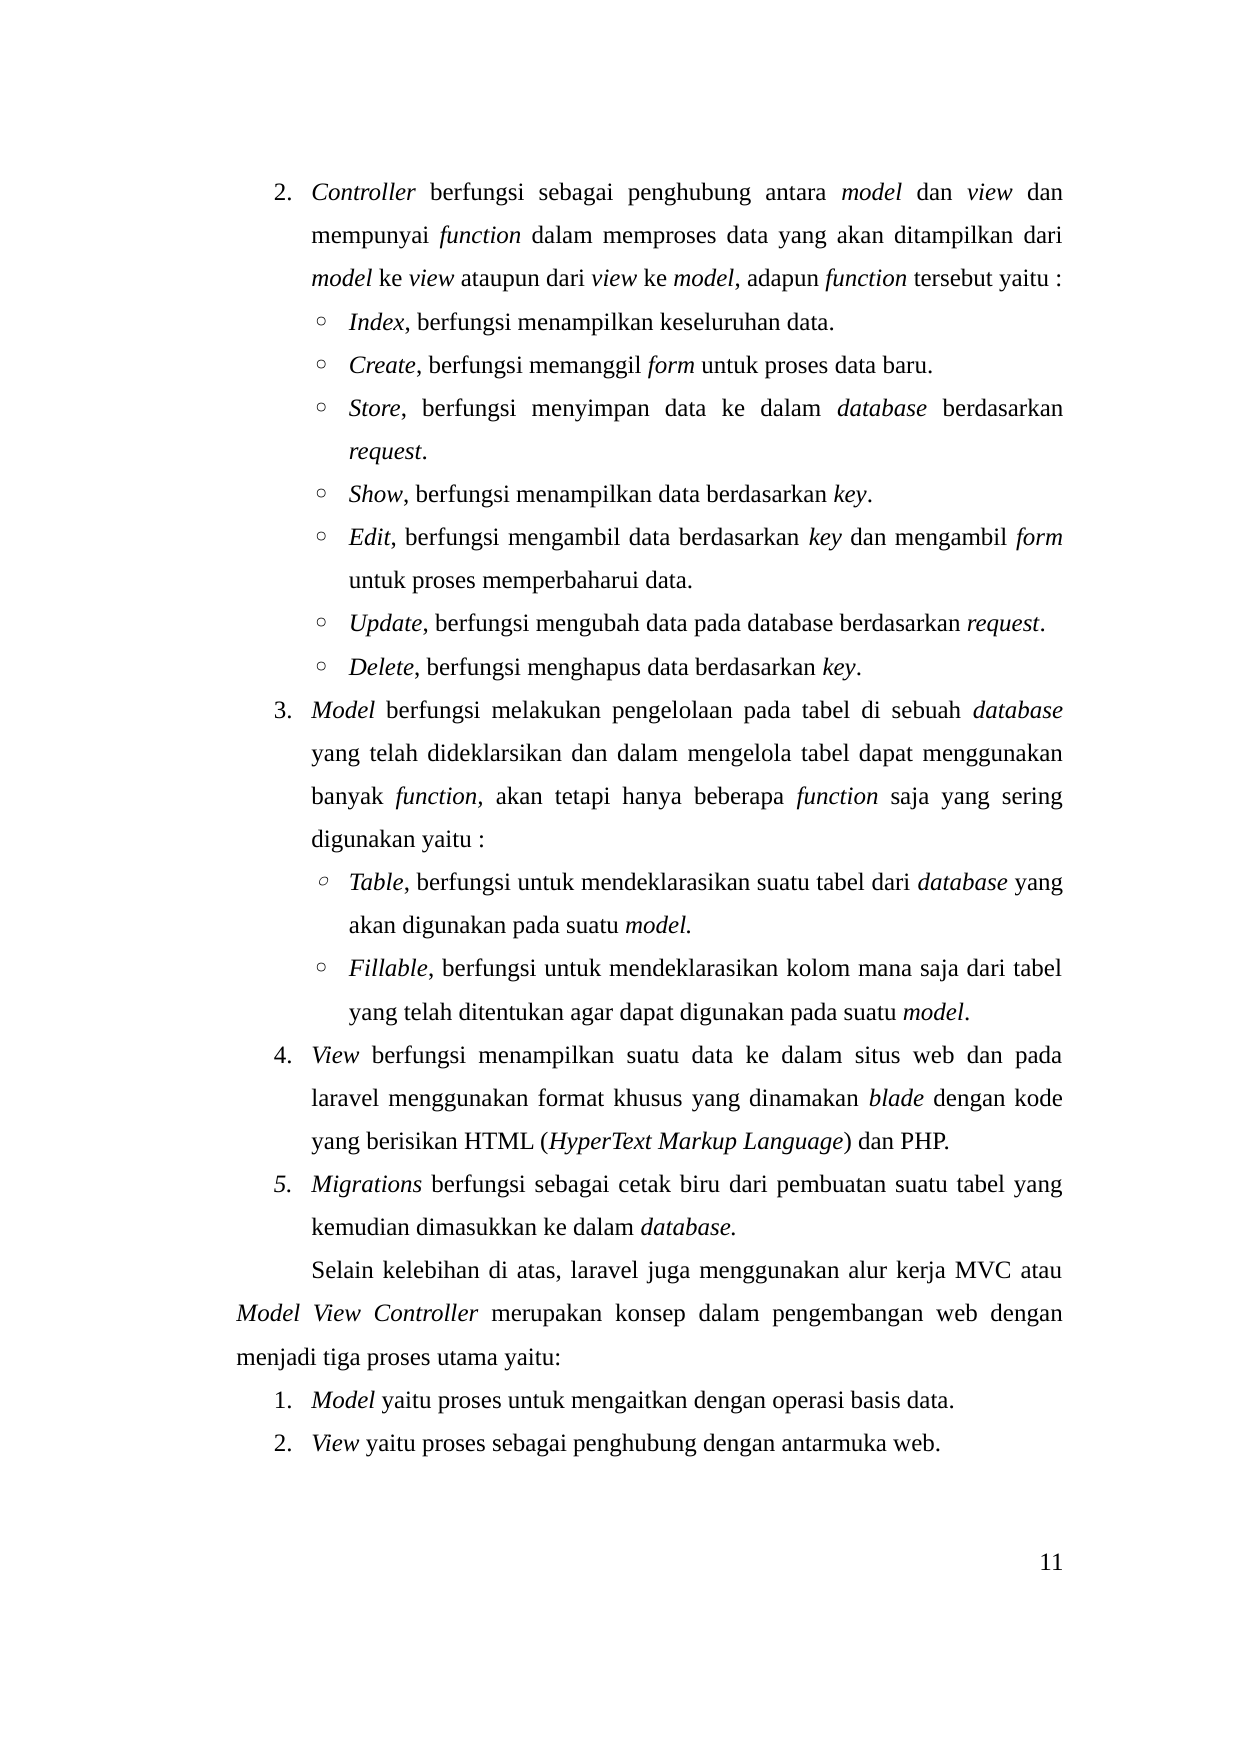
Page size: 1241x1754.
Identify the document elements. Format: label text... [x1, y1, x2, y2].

list Model yaitu proses untuk mengaitkan dengan operasi basis data. [274, 1385, 1063, 1413]
list Table, berfungsi untuk mendeklarasikan suatu tabel dari database yang akan digunakan pada suatu model. [311, 867, 1063, 939]
list View yaitu proses sebagai penghubung dengan antarmuka web. [274, 1428, 1063, 1457]
list Update, berfungsi mengubah data pada database berdasarkan request. [311, 608, 1063, 637]
list Migrations berfungsi sebagai cetak biru dari pembuatan suatu tabel yang kemudian dimasukkan ke dalam database. [274, 1169, 1063, 1241]
text Selain kelebihan di atas, laravel juga menggunakan alur kerja MVC atau Model View Controller merupakan konsep dalam pengembangan web dengan menjadi tiga proses utama yaitu: [236, 1255, 1063, 1370]
list Show, berfungsi menampilkan data berdasarkan key. [311, 479, 1063, 508]
list Edit, berfungsi mengambil data berdasarkan key dan mengambil form untuk proses memperbaharui data. [311, 522, 1063, 594]
list View berfungsi menampilkan suatu data ke dalam situs web dan pada laravel menggunakan format khusus yang dinamakan blade dengan kode yang berisikan HTML (HyperText Markup Language) dan PHP. [274, 1040, 1063, 1155]
list Fillable, berfungsi untuk mendeklarasikan kolom mana saja dari tabel yang telah ditentukan agar dapat digunakan pada suatu model. [311, 953, 1063, 1025]
list Controller berfungsi sebagai penghubung antara model dan view dan mempunyai function dalam memproses data yang akan ditampilkan dari model ke view ataupun dari view ke model, adapun function tersebut yaitu : [274, 177, 1063, 292]
list Delete, berfungsi menghapus data berdasarkan key. [311, 652, 1063, 680]
list Create, berfungsi memanggil form untuk proses data baru. [311, 350, 1063, 378]
list Store, berfungsi menyimpan data ke dalam database berdasarkan request. [311, 393, 1063, 465]
list Model berfungsi melakukan pengelolaan pada tabel di sebuah database yang telah dideklarsikan dan dalam mengelola tabel dapat menggunakan banyak function, akan tetapi hanya beberapa function saja yang sering digunakan yaitu : [274, 695, 1063, 853]
list Index, berfungsi menampilkan keseluruhan data. [311, 307, 1063, 335]
